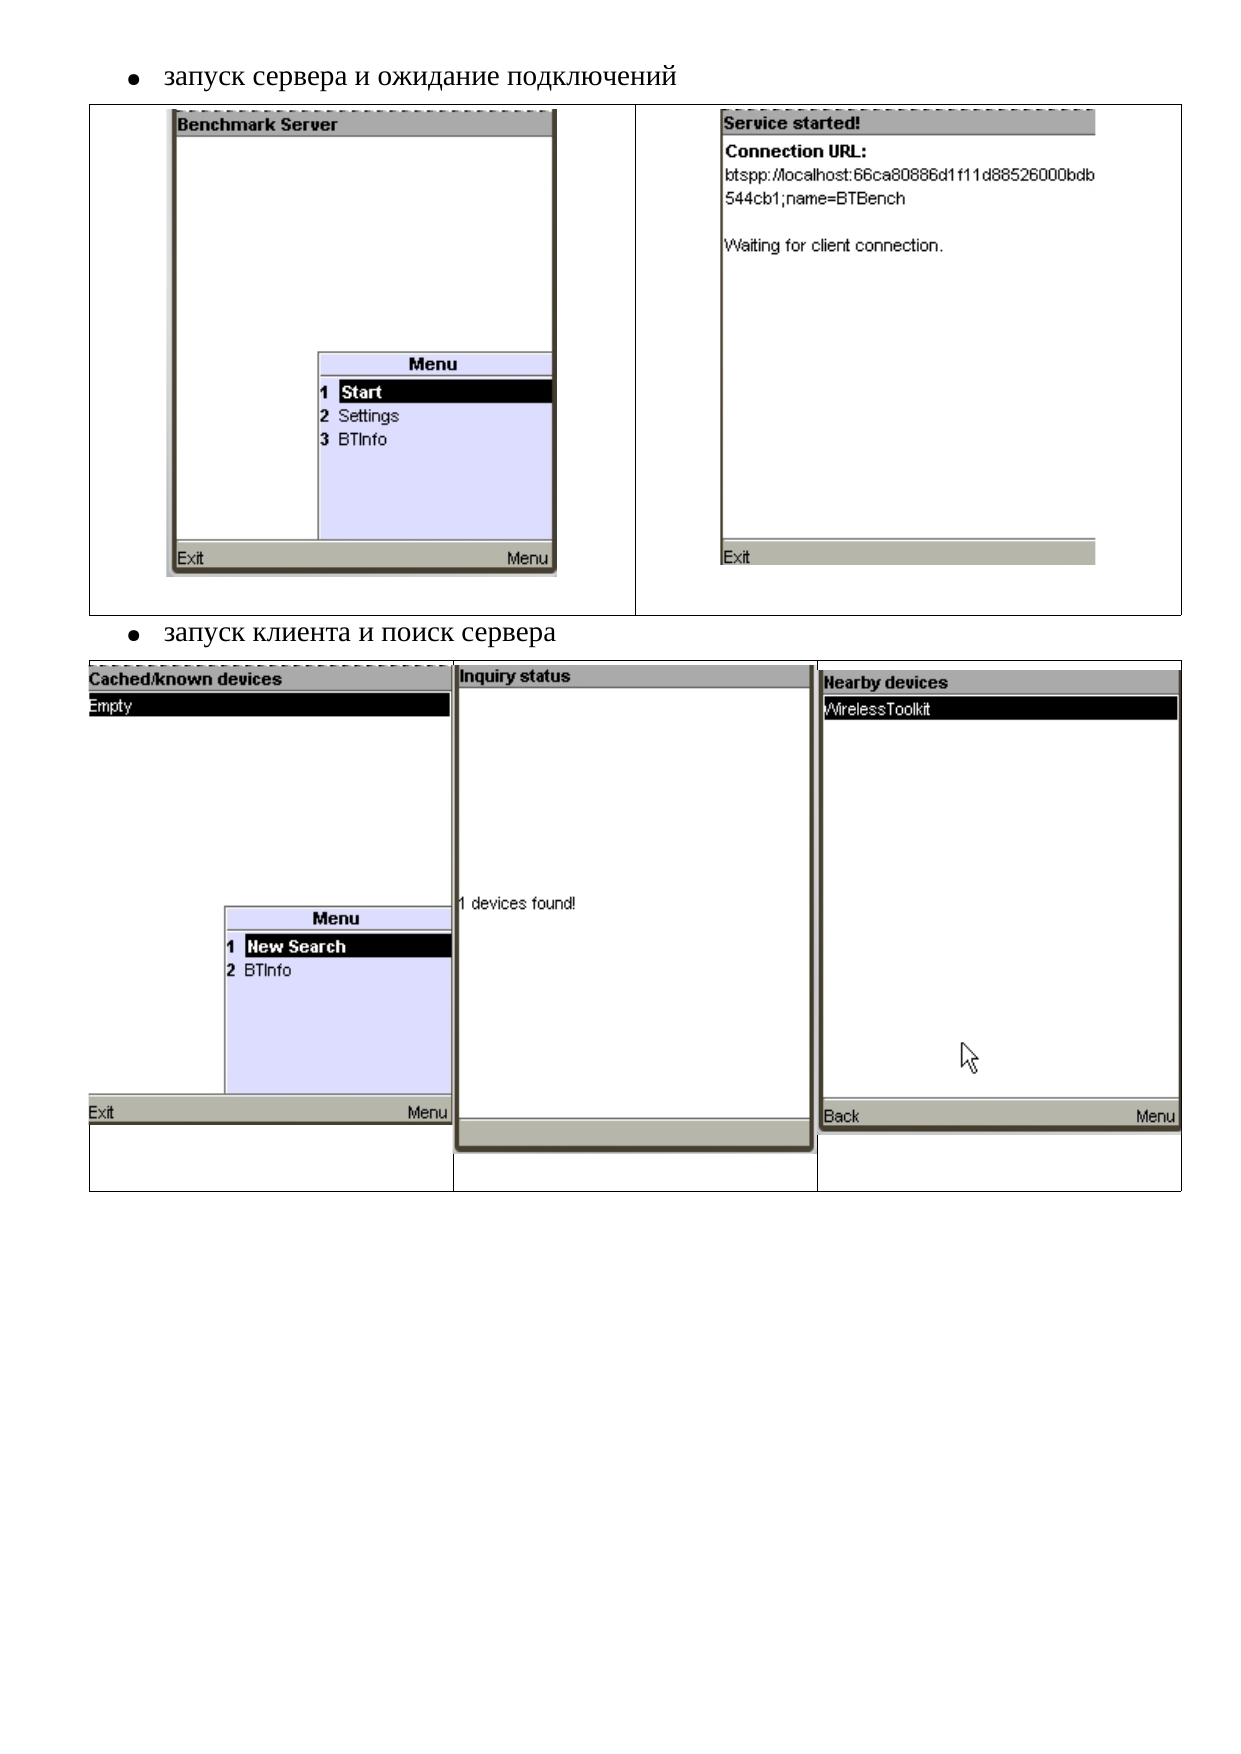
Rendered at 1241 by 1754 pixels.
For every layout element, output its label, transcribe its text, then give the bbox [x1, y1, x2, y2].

list запуск сервера и ожидание подключений [126, 59, 1181, 91]
list запуск клиента и поиск сервера [126, 616, 1181, 647]
picture [166, 109, 557, 577]
table_header [636, 105, 1181, 615]
table_header [90, 661, 453, 665]
picture [88, 665, 1182, 1154]
table_header [90, 1125, 453, 1191]
table_header [818, 1135, 1181, 1191]
table_header [454, 1154, 817, 1191]
table_header [90, 105, 635, 615]
table_header [818, 661, 1181, 670]
table_header [454, 661, 817, 665]
picture [720, 109, 1096, 565]
